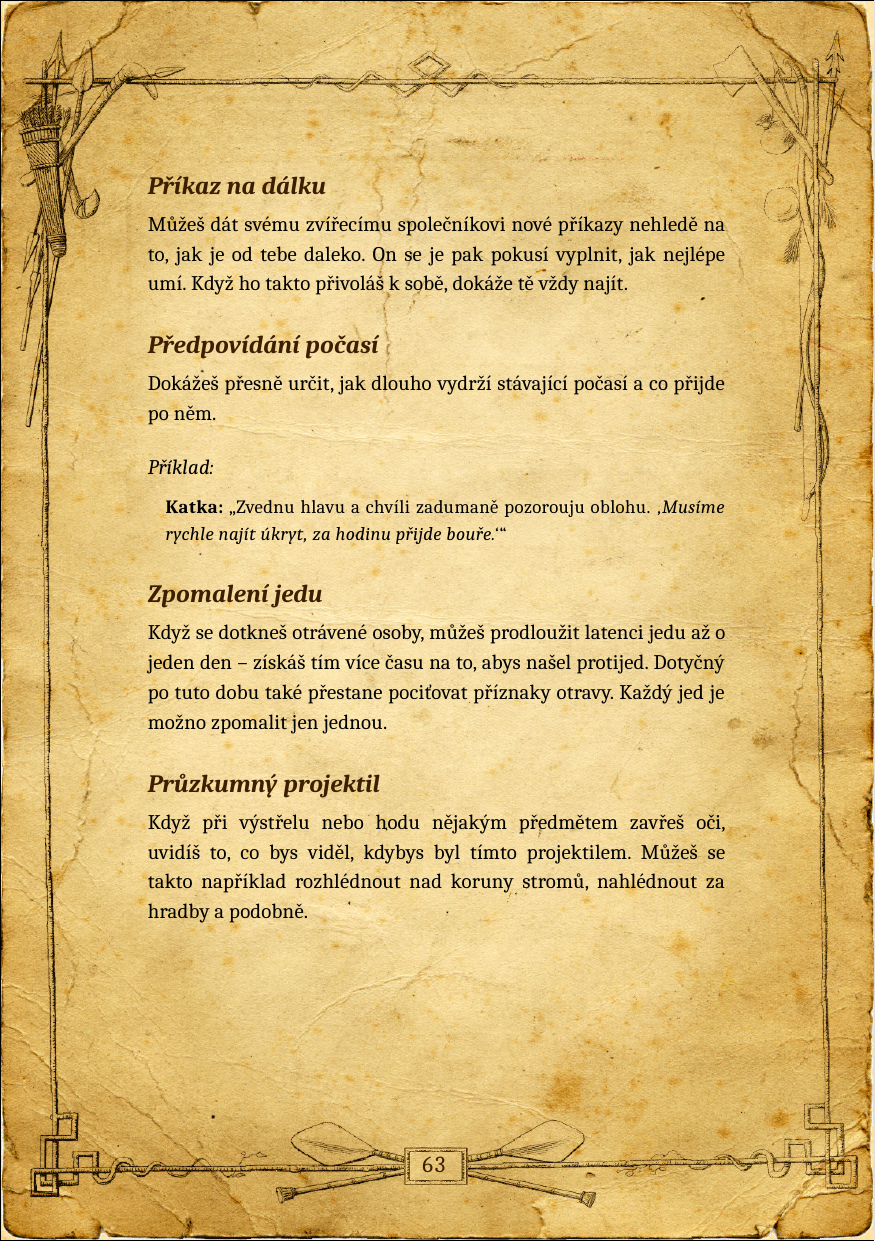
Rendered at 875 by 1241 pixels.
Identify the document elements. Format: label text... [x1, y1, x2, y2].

subtitle Předpovídání počasí [148, 331, 726, 360]
picture [1, 1, 874, 1240]
text Když se dotkneš otrávené osoby, můžeš prodloužit latenci jedu až o jeden den – získáš tím více času na to, abys našel protijed. Dotyčný po tuto dobu také přestane pociťovat příznaky otravy. Každý jed je možno zpomalit jen jednou. [148, 621, 726, 734]
subtitle Příkaz na dálku [148, 172, 726, 201]
text Když při výstřelu nebo hodu nějakým předmětem zavřeš oči, uvidíš to, co bys viděl, kdybys byl tímto projektilem. Můžeš se takto například rozhlédnout nad koruny stromů, nahlédnout za hradby a podobně. [148, 810, 726, 924]
text Dokážeš přesně určit, jak dlouho vydrží stávající počasí a co přijde po něm. [148, 372, 726, 426]
text Příklad: [148, 455, 726, 479]
subtitle Zpomalení jedu [148, 580, 726, 609]
subtitle Průzkumný projektil [148, 770, 726, 799]
text Katka: „Zvednu hlavu a chvíli zadumaně pozorouju oblohu. ‚Musíme rychle najít úkryt, za hodinu přijde bouře.‘“ [165, 497, 726, 546]
text Můžeš dát svému zvířecímu společníkovi nové příkazy nehledě na to, jak je od tebe daleko. On se je pak pokusí vyplnit, jak nejlépe umí. Když ho takto přivoláš k sobě, dokáže tě vždy najít. [148, 212, 726, 296]
